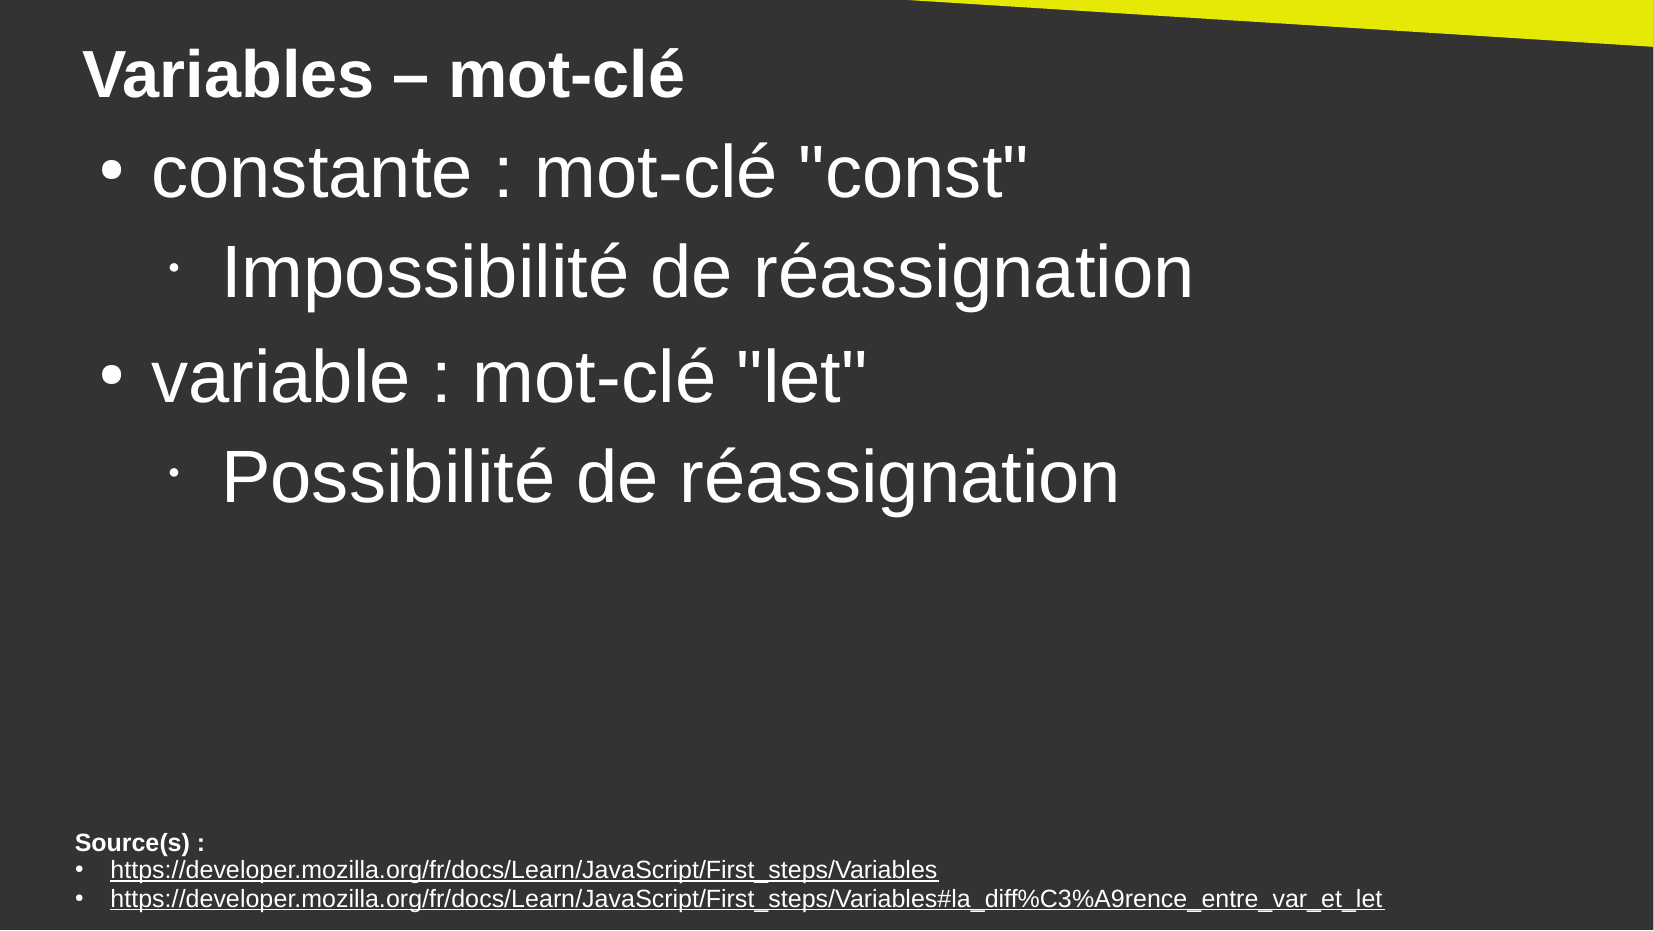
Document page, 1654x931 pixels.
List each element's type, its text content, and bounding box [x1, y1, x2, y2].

title Variables – mot-clé [82, 37, 1571, 114]
text_box Source(s) : https://developer.mozilla.org/fr/docs/Learn/JavaScript/First_steps/Variables https://developer.mozilla.org/fr/docs/Learn/JavaScript/First_steps/Variables#la_diff%C3%A9rence_entre_var_et_let [60, 820, 1583, 920]
text_box [907, 0, 1654, 47]
list constante : mot-clé "const" Impossibilité de réassignation variable : mot-clé "let" Possibilité de réassignation [80, 129, 1620, 520]
